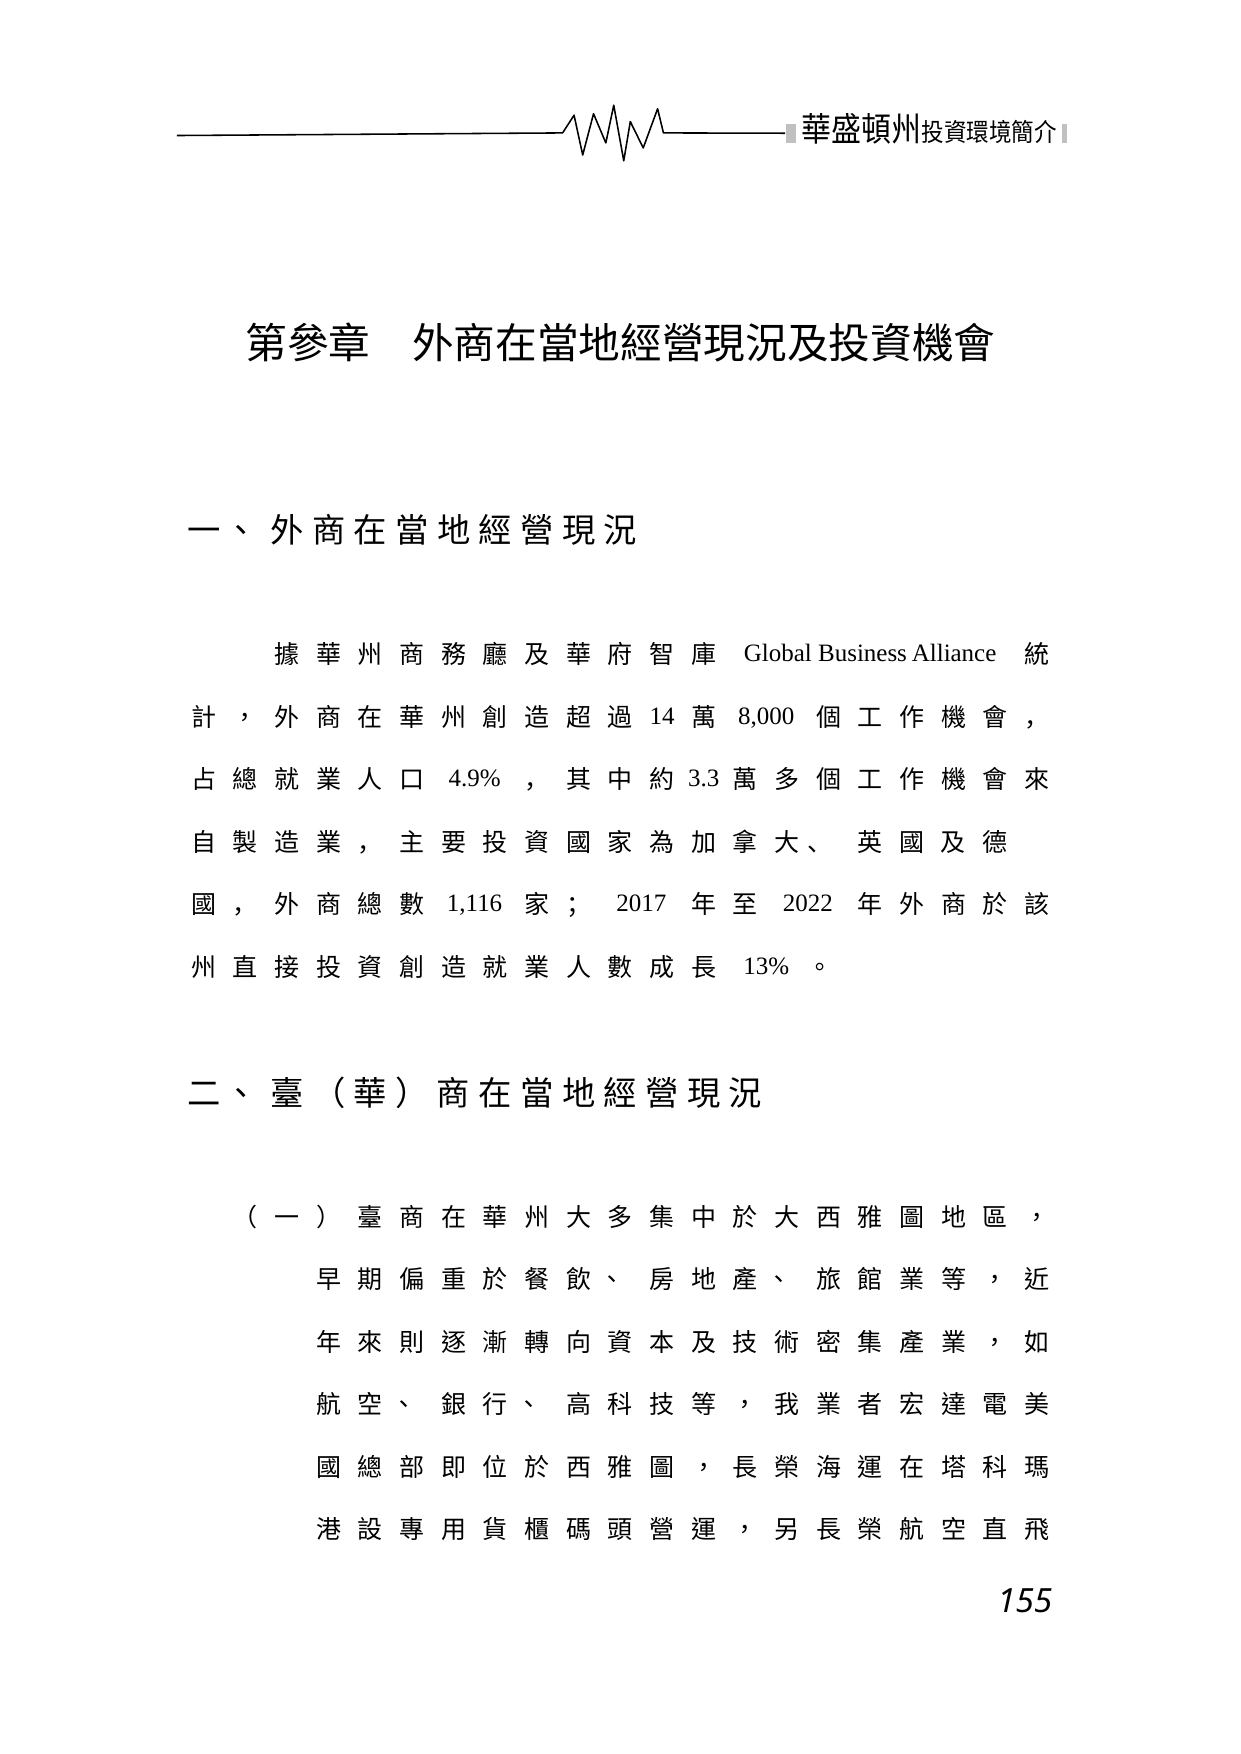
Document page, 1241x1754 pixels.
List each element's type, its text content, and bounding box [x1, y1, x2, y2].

text 一、外商在當地經營現況 [183, 486, 1058, 549]
text 二、臺（華）商在當地經營現況 [183, 1049, 1058, 1111]
text 據華州商務廳及華府智庫Global Business Alliance統計，外商在華州創造超過14萬8,000個工作機會，占總就業人口4.9%，其中約3.3萬多個工作機會來自製造業，主要投資國家為加拿大、英國及德國，外商總數1,116家；2017年至2022年外商於該州直接投資創造就業人數成長13%。 [183, 611, 1058, 986]
text 第參章 外商在當地經營現況及投資機會 [183, 299, 1058, 361]
text （一）臺商在華州大多集中於大西雅圖地區，早期偏重於餐飲、房地產、旅館業等，近年來則逐漸轉向資本及技術密集產業，如航空、銀行、高科技等，我業者宏達電美國總部即位於西雅圖，長榮海運在塔科瑪港設專用貨櫃碼頭營運，另長榮航空直飛 [207, 1174, 1058, 1549]
